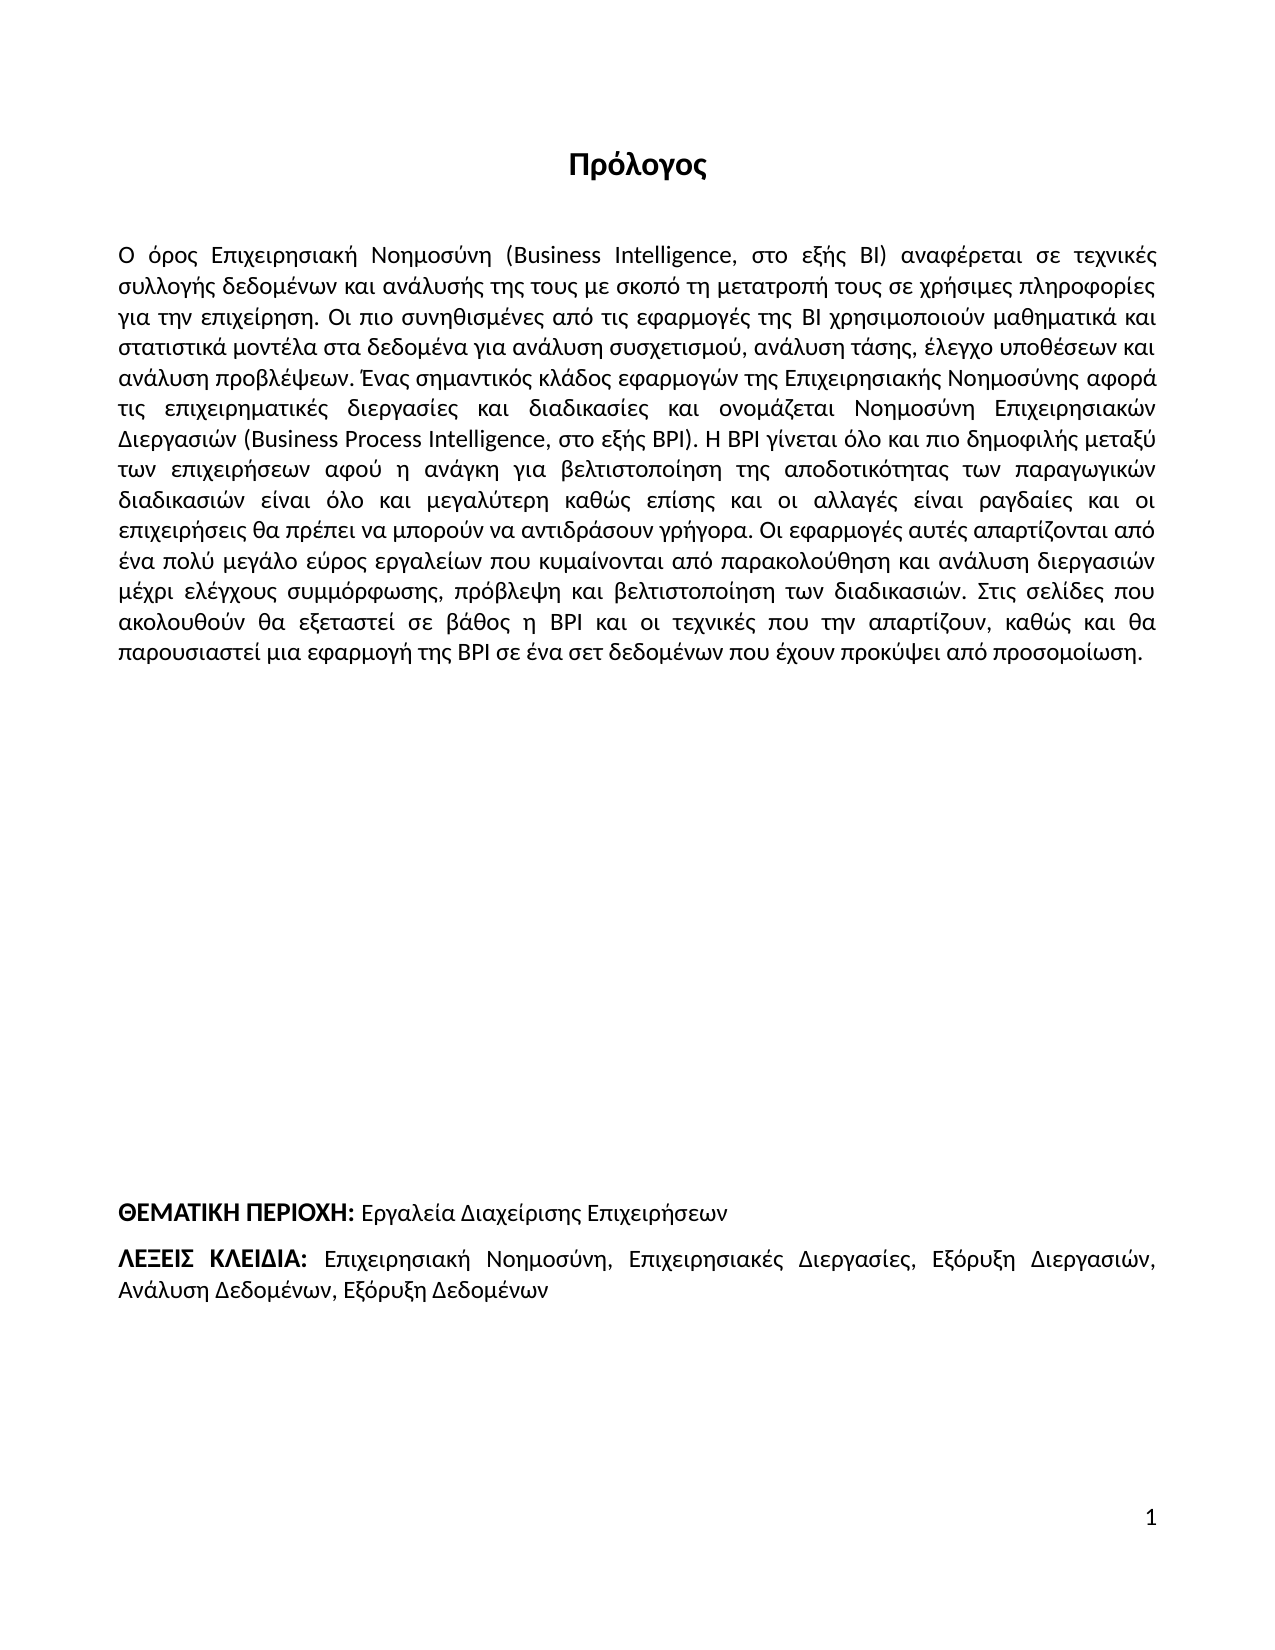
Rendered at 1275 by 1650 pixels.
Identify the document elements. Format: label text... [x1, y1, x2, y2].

subtitle Πρόλογος [118, 143, 1157, 184]
text ΘΕΜΑΤΙΚΗ ΠΕΡΙΟΧΗ: Εργαλεία Διαχείρισης Επιχειρήσεων [118, 1196, 1157, 1229]
text ΛΕΞΕΙΣ ΚΛΕΙΔΙΑ: Επιχειρησιακή Νοημοσύνη, Επιχειρησιακές Διεργασίες, Εξόρυξη Διεργασιών, Ανάλυση Δεδομένων, Εξόρυξη Δεδομένων [118, 1241, 1157, 1305]
text Ο όρος Επιχειρησιακή Νοημοσύνη (Business Intelligence, στο εξής BI) αναφέρεται σε τεχνικές συλλογής δεδομένων και ανάλυσής της τους με σκοπό τη μετατροπή τους σε χρήσιμες πληροφορίες για την επιχείρηση. Οι πιο συνηθισμένες από τις εφαρμογές της BI χρησιμοποιούν μαθηματικά και στατιστικά μοντέλα στα δεδομένα για ανάλυση συσχετισμού, ανάλυση τάσης, έλεγχο υποθέσεων και ανάλυση προβλέψεων. Ένας σημαντικός κλάδος εφαρμογών της Επιχειρησιακής Νοημοσύνης αφορά τις επιχειρηματικές διεργασίες και διαδικασίες και ονομάζεται Νοημοσύνη Επιχειρησιακών Διεργασιών (Business Process Intelligence, στο εξής BPI). Η BPI γίνεται όλο και πιο δημοφιλής μεταξύ των επιχειρήσεων αφού η ανάγκη για βελτιστοποίηση της αποδοτικότητας των παραγωγικών διαδικασιών είναι όλο και μεγαλύτερη καθώς επίσης και οι αλλαγές είναι ραγδαίες και οι επιχειρήσεις θα πρέπει να μπορούν να αντιδράσουν γρήγορα. Οι εφαρμογές αυτές απαρτίζονται από ένα πολύ μεγάλο εύρος εργαλείων που κυμαίνονται από παρακολούθηση και ανάλυση διεργασιών μέχρι ελέγχους συμμόρφωσης, πρόβλεψη και βελτιστοποίηση των διαδικασιών. Στις σελίδες που ακολουθούν θα εξεταστεί σε βάθος η BPI και οι τεχνικές που την απαρτίζουν, καθώς και θα παρουσιαστεί μια εφαρμογή της BPI σε ένα σετ δεδομένων που έχουν προκύψει από προσομοίωση. [118, 239, 1157, 667]
